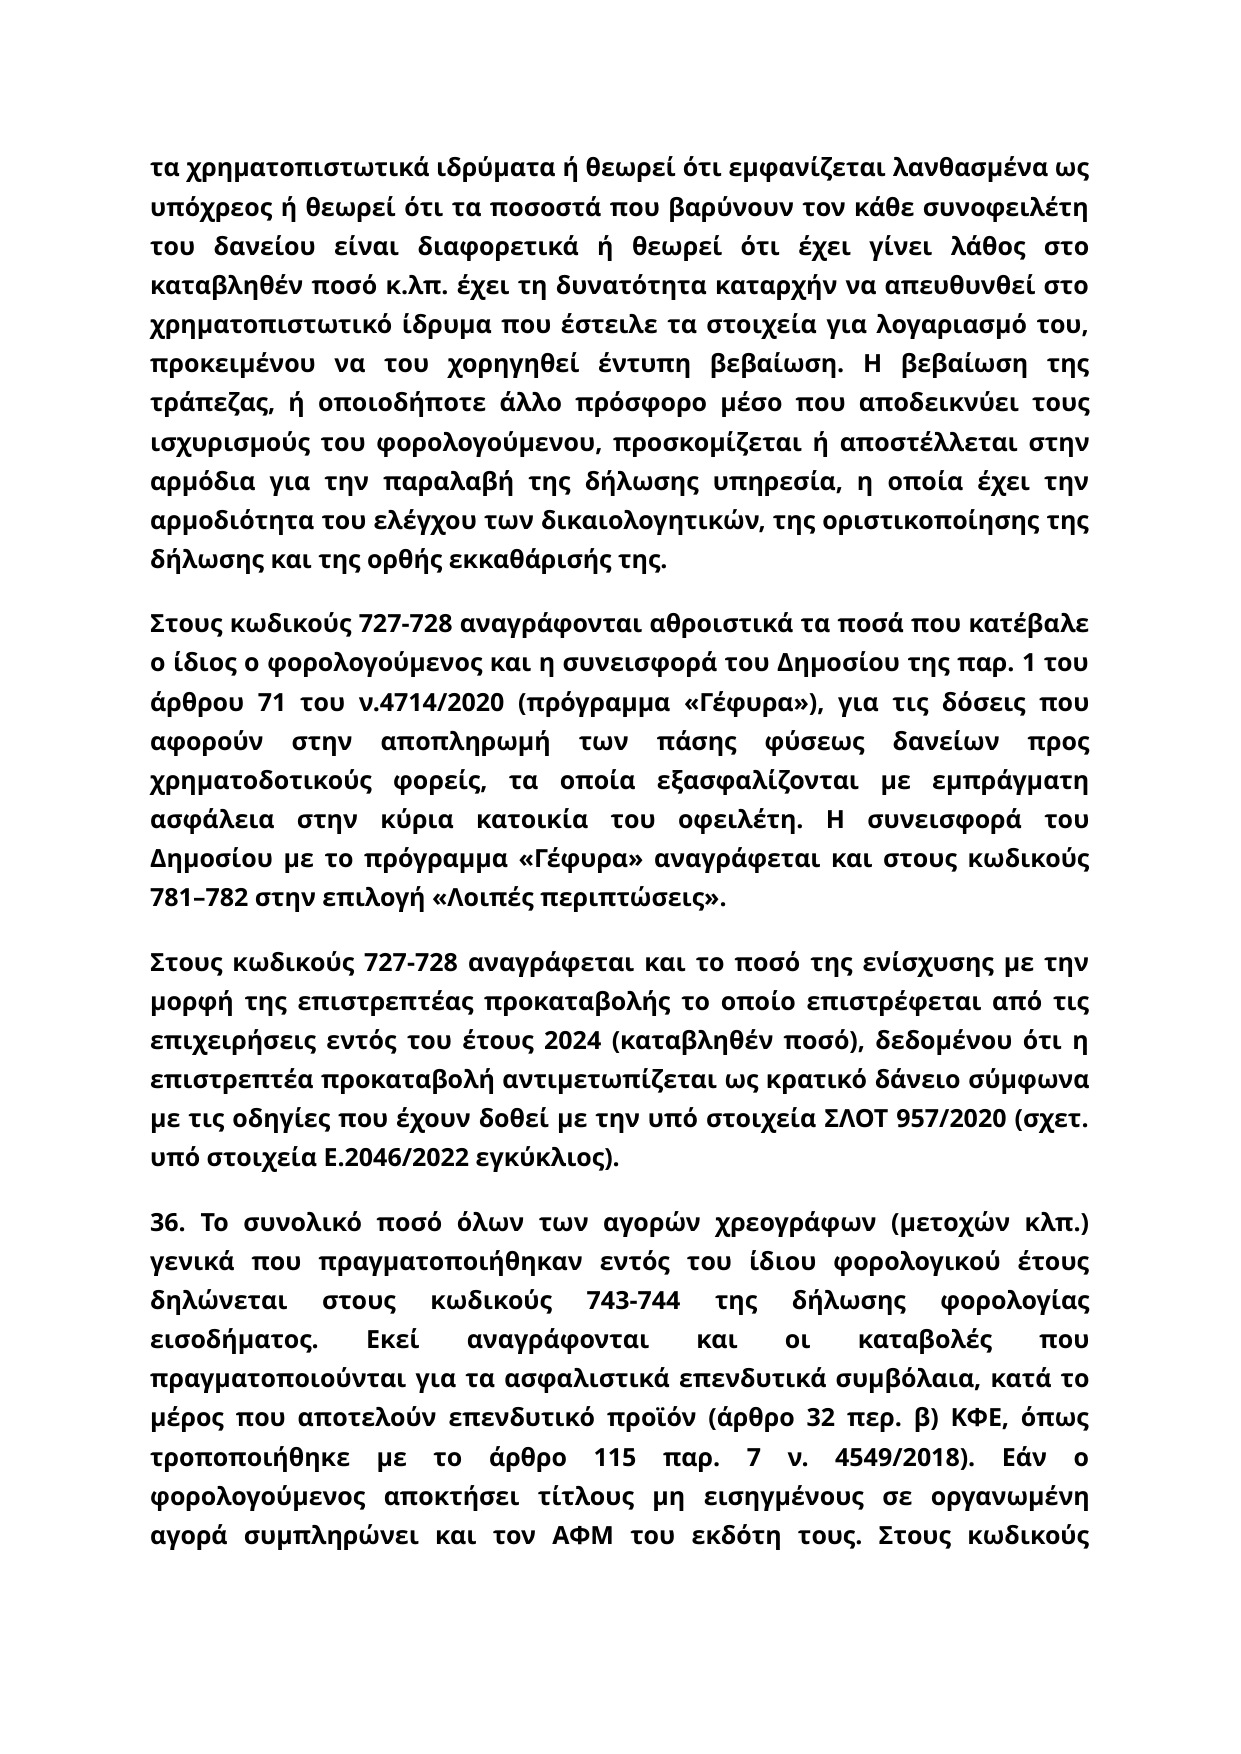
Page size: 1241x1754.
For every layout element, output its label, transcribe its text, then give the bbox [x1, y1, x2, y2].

text τα χρηματοπιστωτικά ιδρύματα ή θεωρεί ότι εμφανίζεται λανθασμένα ως υπόχρεος ή θεωρεί ότι τα ποσοστά που βαρύνουν τον κάθε συνοφειλέτη του δανείου είναι διαφορετικά ή θεωρεί ότι έχει γίνει λάθος στο καταβληθέν ποσό κ.λπ. έχει τη δυνατότητα καταρχήν να απευθυνθεί στο χρηματοπιστωτικό ίδρυμα που έστειλε τα στοιχεία για λογαριασμό του, προκειμένου να του χορηγηθεί έντυπη βεβαίωση. Η βεβαίωση της τράπεζας, ή οποιοδήποτε άλλο πρόσφορο μέσο που αποδεικνύει τους ισχυρισμούς του φορολογούμενου, προσκομίζεται ή αποστέλλεται στην αρμόδια για την παραλαβή της δήλωσης υπηρεσία, η οποία έχει την αρμοδιότητα του ελέγχου των δικαιολογητικών, της οριστικοποίησης της δήλωσης και της ορθής εκκαθάρισής της. [150, 150, 1090, 576]
text Στους κωδικούς 727-728 αναγράφονται αθροιστικά τα ποσά που κατέβαλε ο ίδιος ο φορολογούμενος και η συνεισφορά του Δημοσίου της παρ. 1 του άρθρου 71 του ν.4714/2020 (πρόγραμμα «Γέφυρα»), για τις δόσεις που αφορούν στην αποπληρωμή των πάσης φύσεως δανείων προς χρηματοδοτικούς φορείς, τα οποία εξασφαλίζονται με εμπράγματη ασφάλεια στην κύρια κατοικία του οφειλέτη. Η συνεισφορά του Δημοσίου με το πρόγραμμα «Γέφυρα» αναγράφεται και στους κωδικούς 781–782 στην επιλογή «Λοιπές περιπτώσεις». [150, 606, 1090, 914]
text Στους κωδικούς 727-728 αναγράφεται και το ποσό της ενίσχυσης με την μορφή της επιστρεπτέας προκαταβολής το οποίο επιστρέφεται από τις επιχειρήσεις εντός του έτους 2024 (καταβληθέν ποσό), δεδομένου ότι η επιστρεπτέα προκαταβολή αντιμετωπίζεται ως κρατικό δάνειο σύμφωνα με τις οδηγίες που έχουν δοθεί με την υπό στοιχεία ΣΛΟΤ 957/2020 (σχετ. υπό στοιχεία Ε.2046/2022 εγκύκλιος). [150, 944, 1090, 1174]
text 36. Το συνολικό ποσό όλων των αγορών χρεογράφων (μετοχών κλπ.) γενικά που πραγματοποιήθηκαν εντός του ίδιου φορολογικού έτους δηλώνεται στους κωδικούς 743-744 της δήλωσης φορολογίας εισοδήματος. Εκεί αναγράφονται και οι καταβολές που πραγματοποιούνται για τα ασφαλιστικά επενδυτικά συμβόλαια, κατά το μέρος που αποτελούν επενδυτικό προϊόν (άρθρο 32 περ. β) ΚΦΕ, όπως τροποποιήθηκε με το άρθρο 115 παρ. 7 ν. 4549/2018). Εάν ο φορολογούμενος αποκτήσει τίτλους μη εισηγμένους σε οργανωμένη αγορά συμπληρώνει και τον ΑΦΜ του εκδότη τους. Στους κωδικούς [150, 1204, 1090, 1552]
